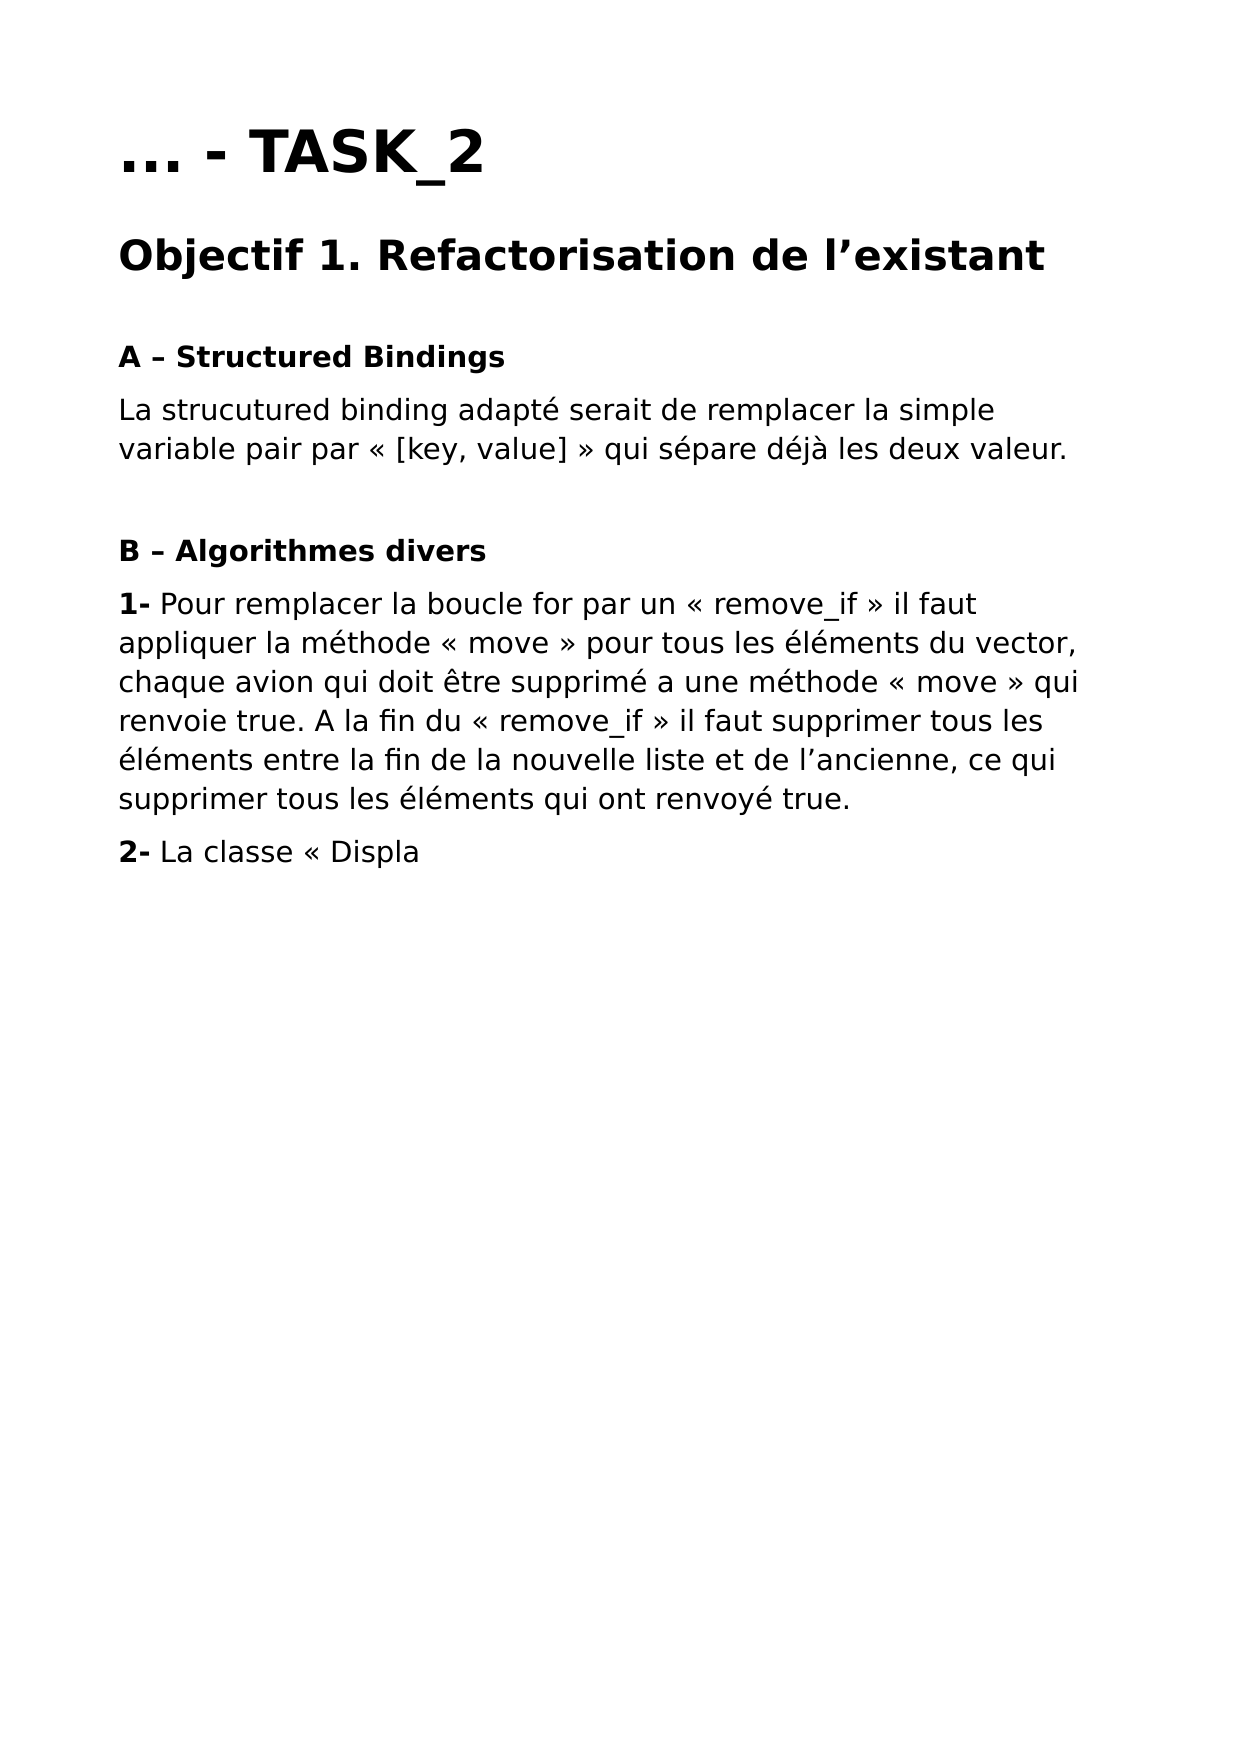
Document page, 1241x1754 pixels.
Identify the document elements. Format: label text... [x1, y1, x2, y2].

text B – Algorithmes divers [118, 534, 1122, 568]
text La strucutured binding adapté serait de remplacer la simple variable pair par « [key, value] » qui sépare déjà les deux valeur. [118, 394, 1122, 467]
text 2- La classe « Displa [118, 836, 1122, 870]
text ... - TASK_2 [118, 118, 1122, 186]
text A – Structured Bindings [118, 340, 1122, 374]
subtitle Objectif 1. Refactorisation de l’existant [118, 232, 1122, 280]
text 1- Pour remplacer la boucle for par un « remove_if » il faut appliquer la méthode « move » pour tous les éléments du vector, chaque avion qui doit être supprimé a une méthode « move » qui renvoie true. A la fin du « remove_if » il faut supprimer tous les éléments entre la fin de la nouvelle liste et de l’ancienne, ce qui supprimer tous les éléments qui ont renvoyé true. [118, 587, 1122, 816]
